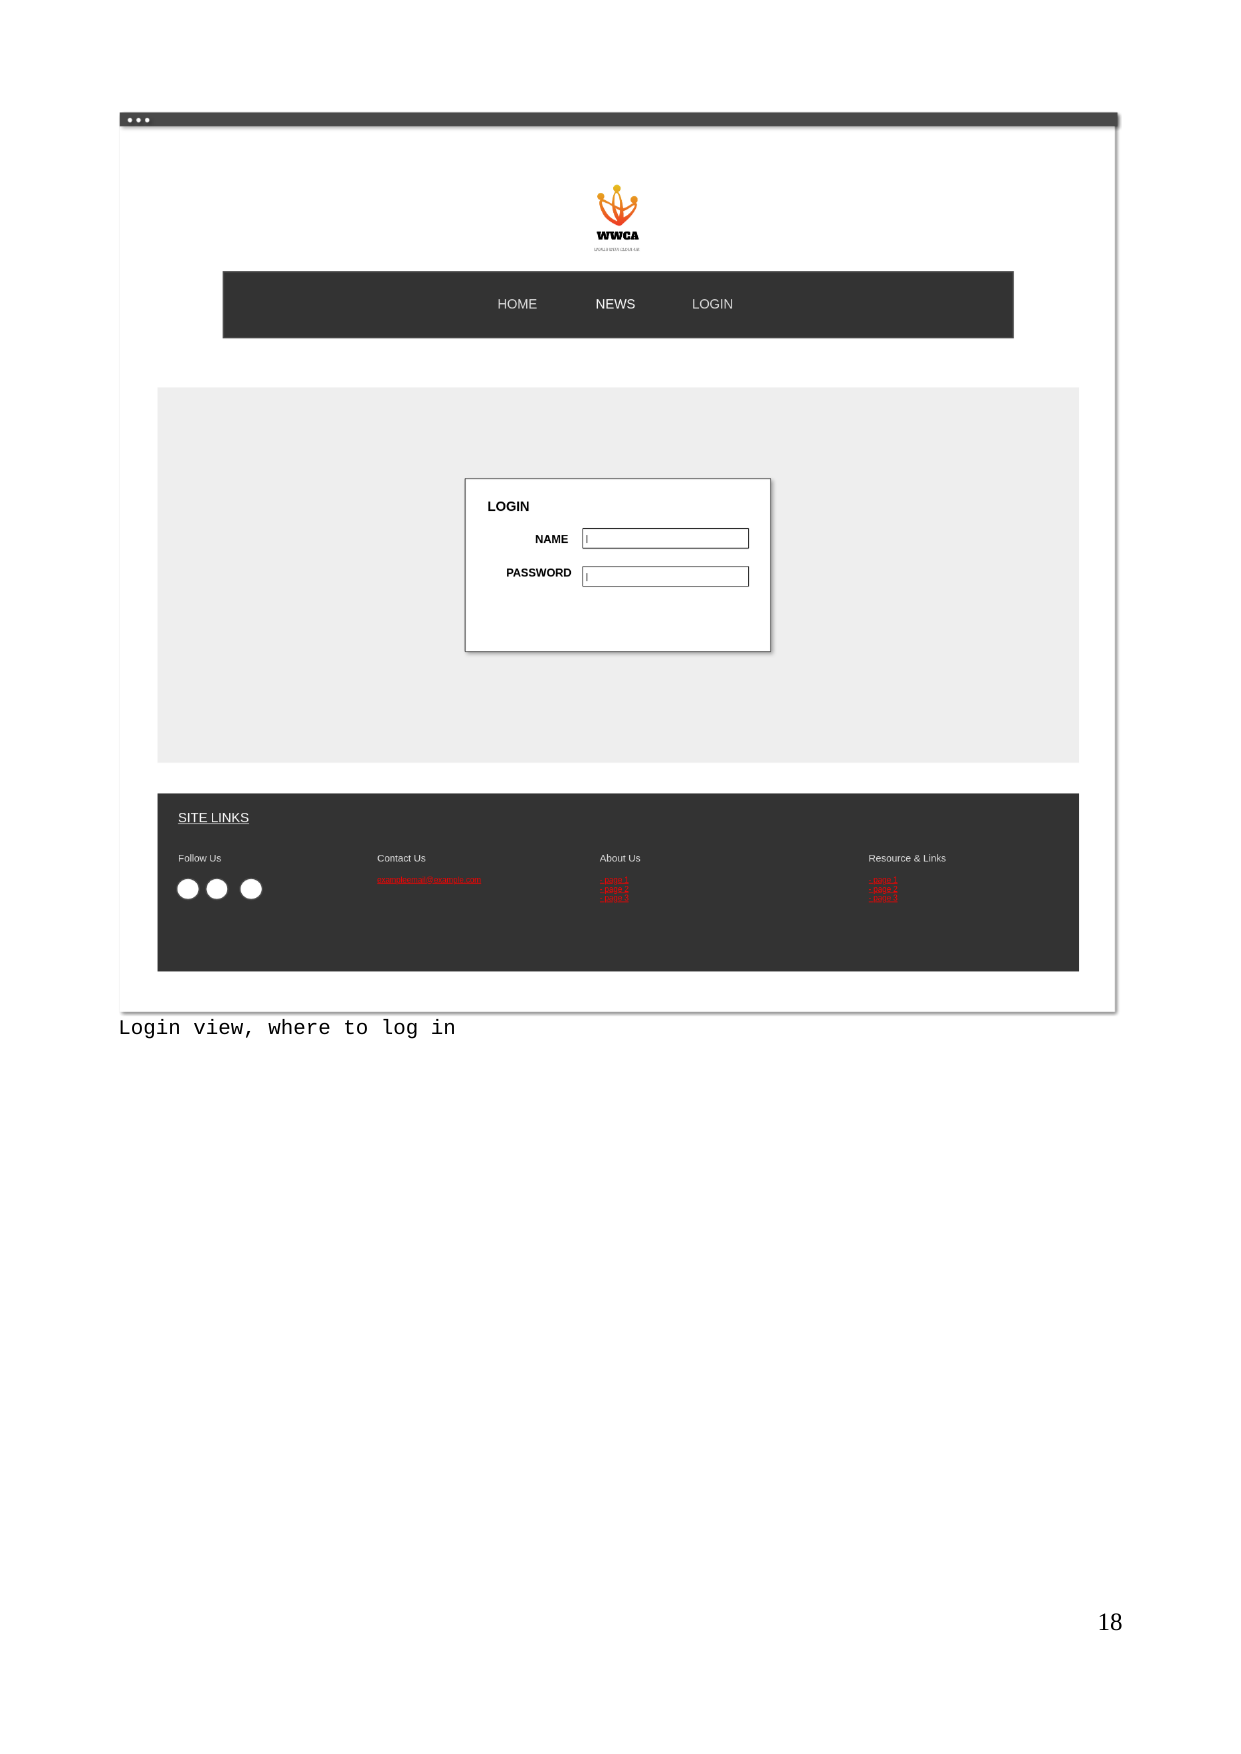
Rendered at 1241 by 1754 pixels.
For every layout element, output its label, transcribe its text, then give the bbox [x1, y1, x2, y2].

picture [118, 111, 1123, 1017]
text Login view, where to log in [118, 1017, 1122, 1041]
